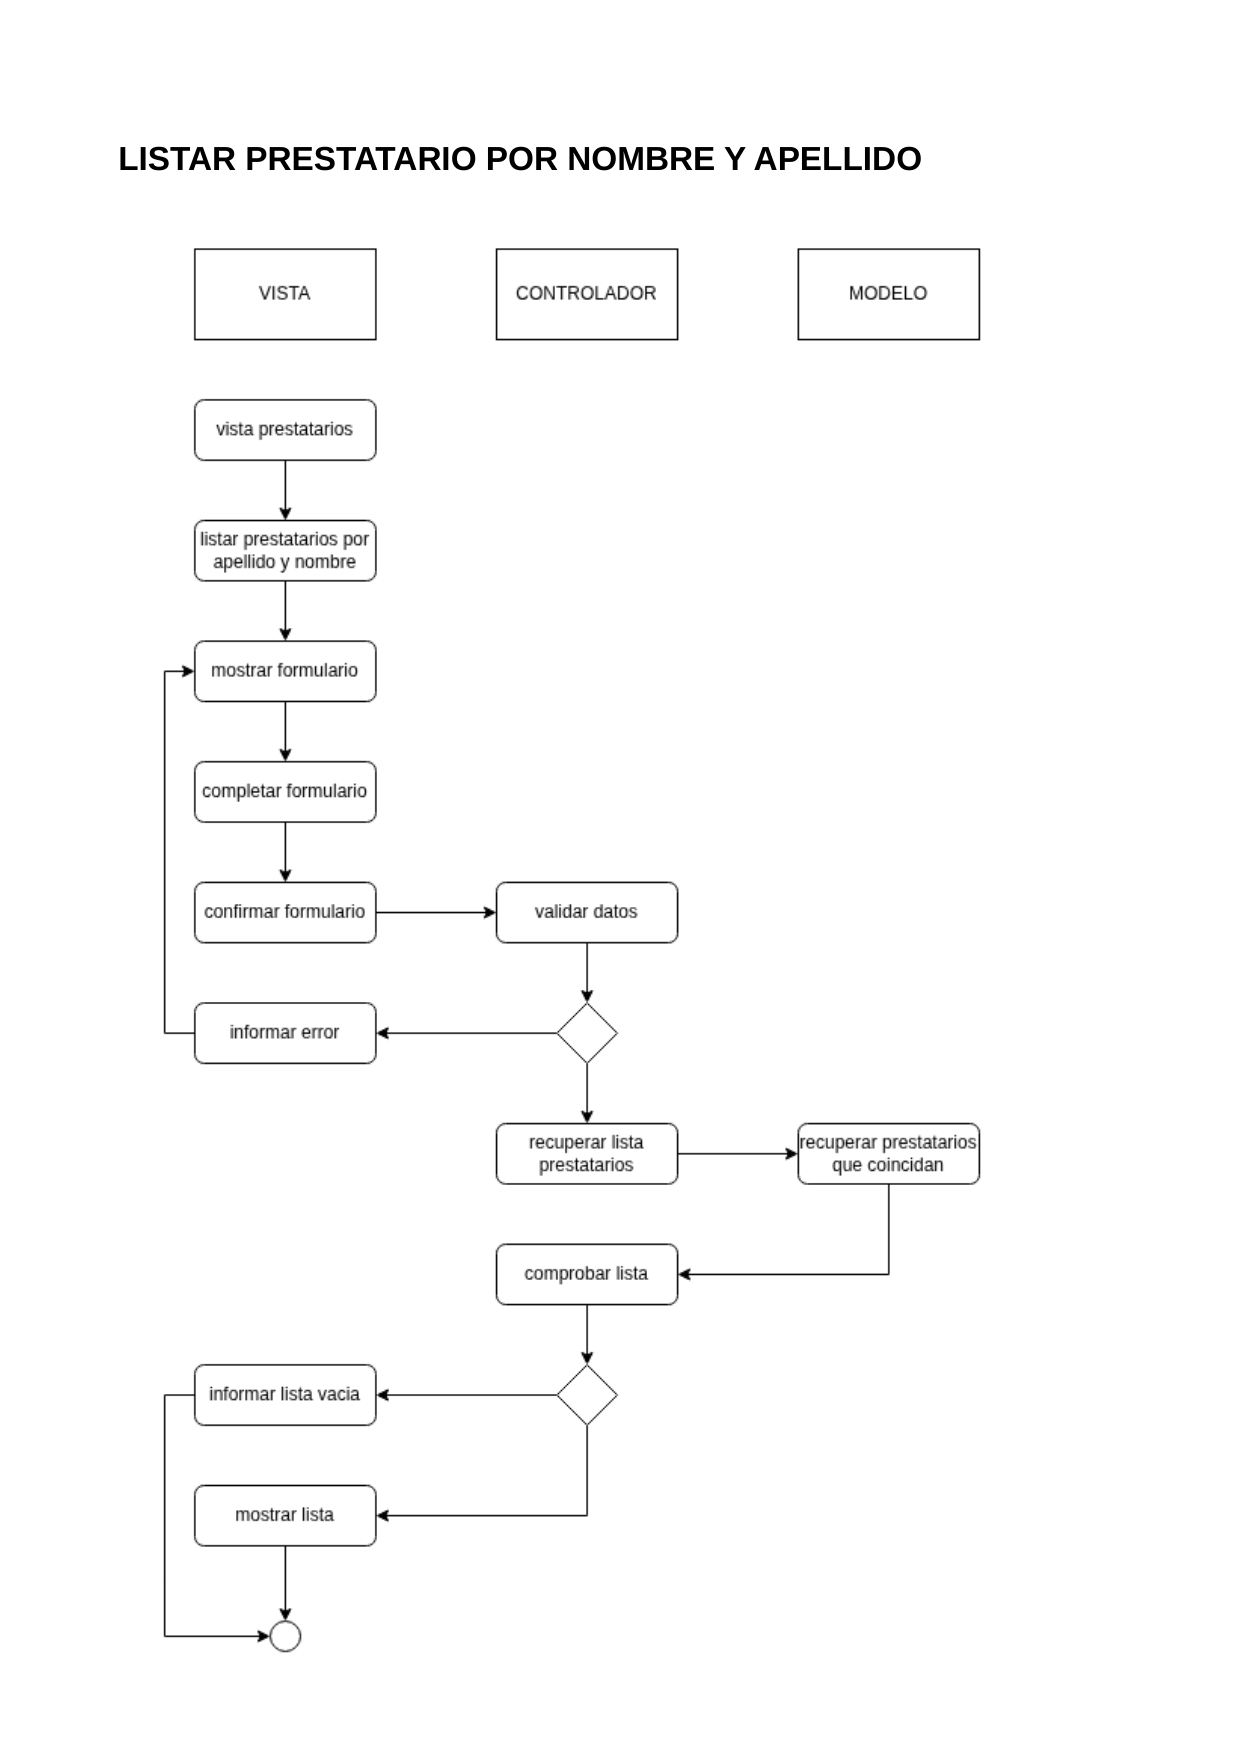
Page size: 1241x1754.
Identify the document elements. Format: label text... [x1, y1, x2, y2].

subtitle LISTAR PRESTATARIO POR NOMBRE Y APELLIDO [118, 139, 1122, 177]
picture [131, 227, 1003, 1675]
